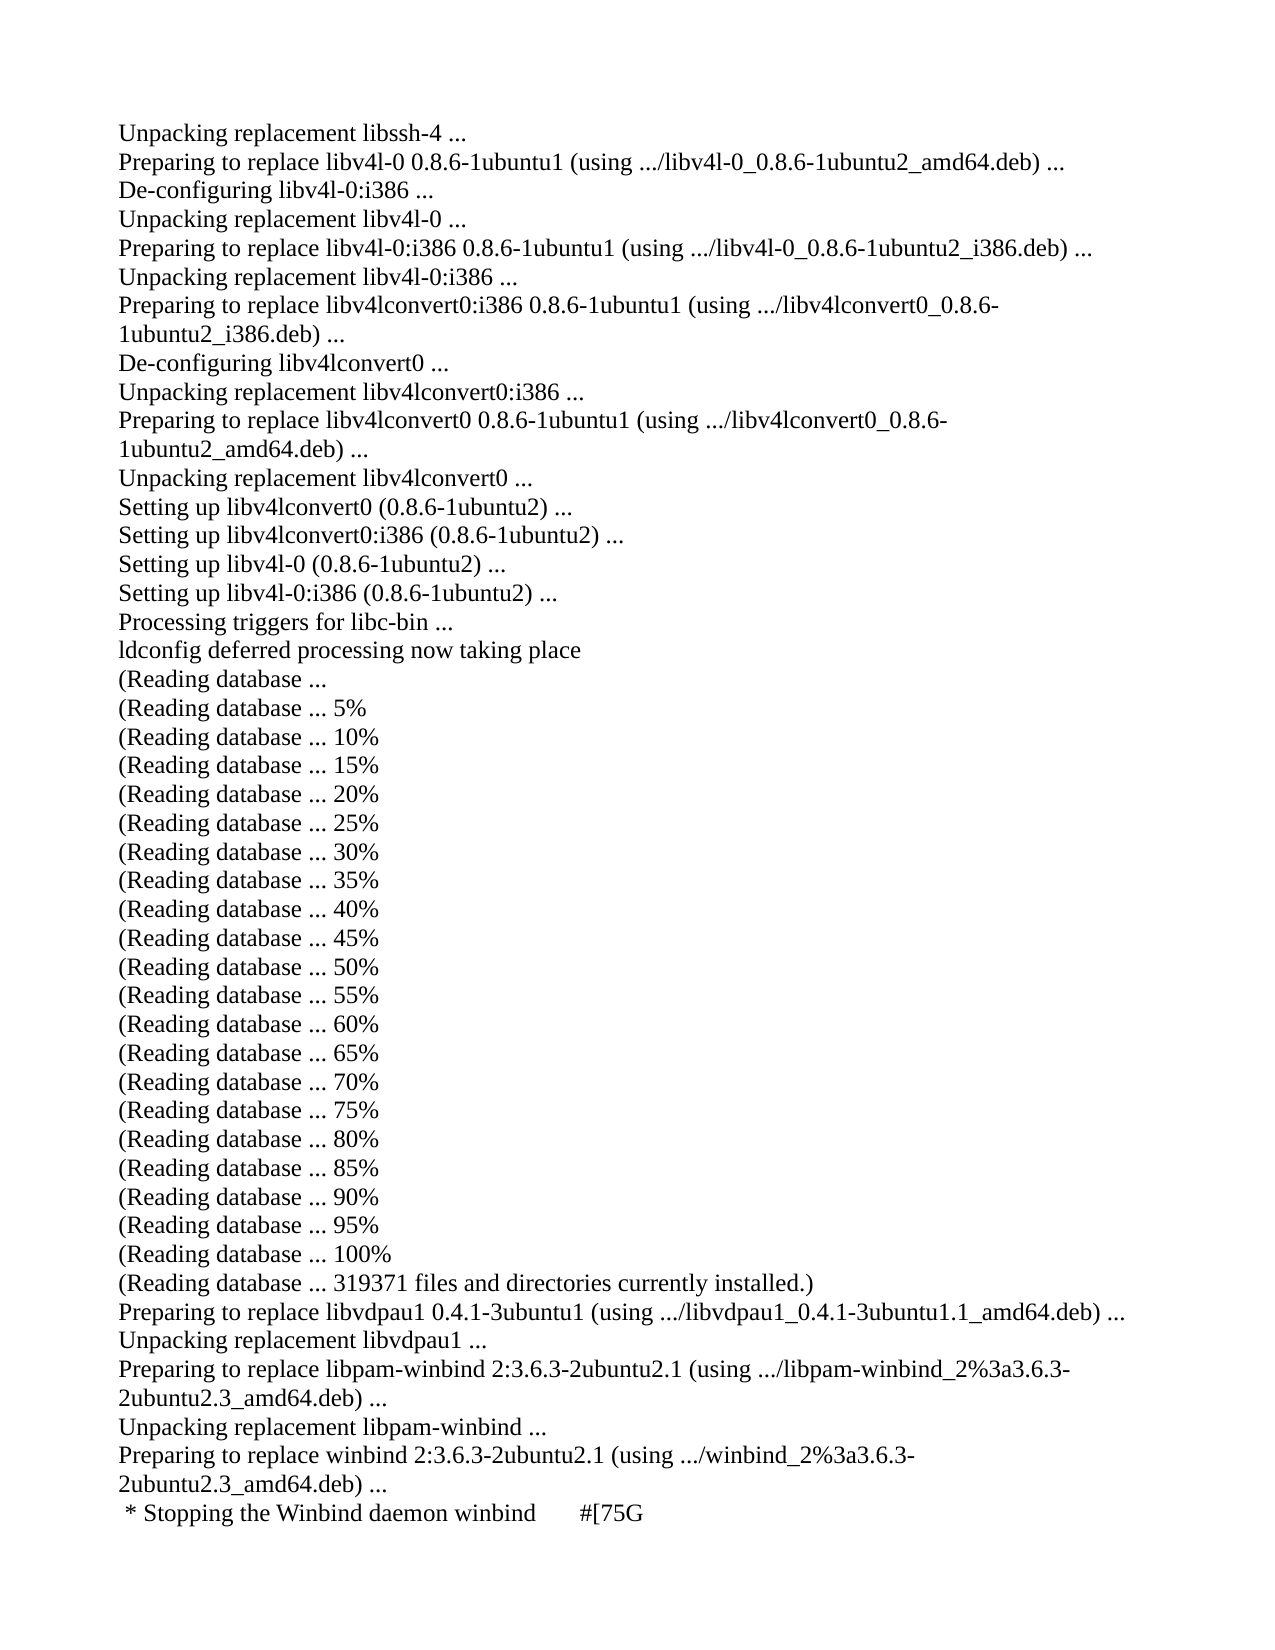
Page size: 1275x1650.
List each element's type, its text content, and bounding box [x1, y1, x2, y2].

text (Reading database ... 100% [118, 1239, 1157, 1268]
text (Reading database ... 10% [118, 722, 1157, 751]
text (Reading database ... 319371 files and directories currently installed.) [118, 1268, 1157, 1297]
text Unpacking replacement libv4lconvert0 ... [118, 463, 1157, 492]
text (Reading database ... 60% [118, 1009, 1157, 1038]
text Preparing to replace libv4l-0 0.8.6-1ubuntu1 (using .../libv4l-0_0.8.6-1ubuntu2_amd64.deb) ... [118, 147, 1157, 176]
text Setting up libv4l-0:i386 (0.8.6-1ubuntu2) ... [118, 578, 1157, 607]
text Preparing to replace winbind 2:3.6.3-2ubuntu2.1 (using .../winbind_2%3a3.6.3-2ubuntu2.3_amd64.deb) ... [118, 1441, 1157, 1498]
text Setting up libv4lconvert0 (0.8.6-1ubuntu2) ... [118, 492, 1157, 521]
text Processing triggers for libc-bin ... [118, 607, 1157, 636]
text * Stopping the Winbind daemon winbind #[75G [118, 1498, 1157, 1527]
text Unpacking replacement libvdpau1 ... [118, 1326, 1157, 1354]
text De-configuring libv4l-0:i386 ... [118, 176, 1157, 204]
text Setting up libv4lconvert0:i386 (0.8.6-1ubuntu2) ... [118, 521, 1157, 549]
text De-configuring libv4lconvert0 ... [118, 348, 1157, 377]
text (Reading database ... 95% [118, 1211, 1157, 1239]
text (Reading database ... 65% [118, 1038, 1157, 1067]
text Preparing to replace libv4lconvert0:i386 0.8.6-1ubuntu1 (using .../libv4lconvert0_0.8.6-1ubuntu2_i386.deb) ... [118, 291, 1157, 348]
text (Reading database ... 15% [118, 751, 1157, 779]
text (Reading database ... 50% [118, 952, 1157, 981]
text Setting up libv4l-0 (0.8.6-1ubuntu2) ... [118, 549, 1157, 578]
text ldconfig deferred processing now taking place [118, 636, 1157, 664]
text Preparing to replace libv4l-0:i386 0.8.6-1ubuntu1 (using .../libv4l-0_0.8.6-1ubuntu2_i386.deb) ... [118, 233, 1157, 262]
text Unpacking replacement libv4l-0:i386 ... [118, 262, 1157, 291]
text Preparing to replace libpam-winbind 2:3.6.3-2ubuntu2.1 (using .../libpam-winbind_2%3a3.6.3-2ubuntu2.3_amd64.deb) ... [118, 1354, 1157, 1412]
text (Reading database ... 85% [118, 1153, 1157, 1182]
text Unpacking replacement libpam-winbind ... [118, 1412, 1157, 1441]
text Preparing to replace libvdpau1 0.4.1-3ubuntu1 (using .../libvdpau1_0.4.1-3ubuntu1.1_amd64.deb) ... [118, 1297, 1157, 1326]
text Unpacking replacement libv4lconvert0:i386 ... [118, 377, 1157, 406]
text Unpacking replacement libv4l-0 ... [118, 204, 1157, 233]
text (Reading database ... 30% [118, 837, 1157, 866]
text Preparing to replace libv4lconvert0 0.8.6-1ubuntu1 (using .../libv4lconvert0_0.8.6-1ubuntu2_amd64.deb) ... [118, 406, 1157, 463]
text (Reading database ... 45% [118, 923, 1157, 952]
text (Reading database ... 70% [118, 1067, 1157, 1096]
text (Reading database ... 25% [118, 808, 1157, 837]
text (Reading database ... 20% [118, 779, 1157, 808]
text (Reading database ... 5% [118, 693, 1157, 722]
text Unpacking replacement libssh-4 ... [118, 118, 1157, 147]
text (Reading database ... [118, 664, 1157, 693]
text (Reading database ... 90% [118, 1182, 1157, 1211]
text (Reading database ... 75% [118, 1096, 1157, 1124]
text (Reading database ... 35% [118, 866, 1157, 894]
text (Reading database ... 80% [118, 1124, 1157, 1153]
text (Reading database ... 55% [118, 981, 1157, 1009]
text (Reading database ... 40% [118, 894, 1157, 923]
